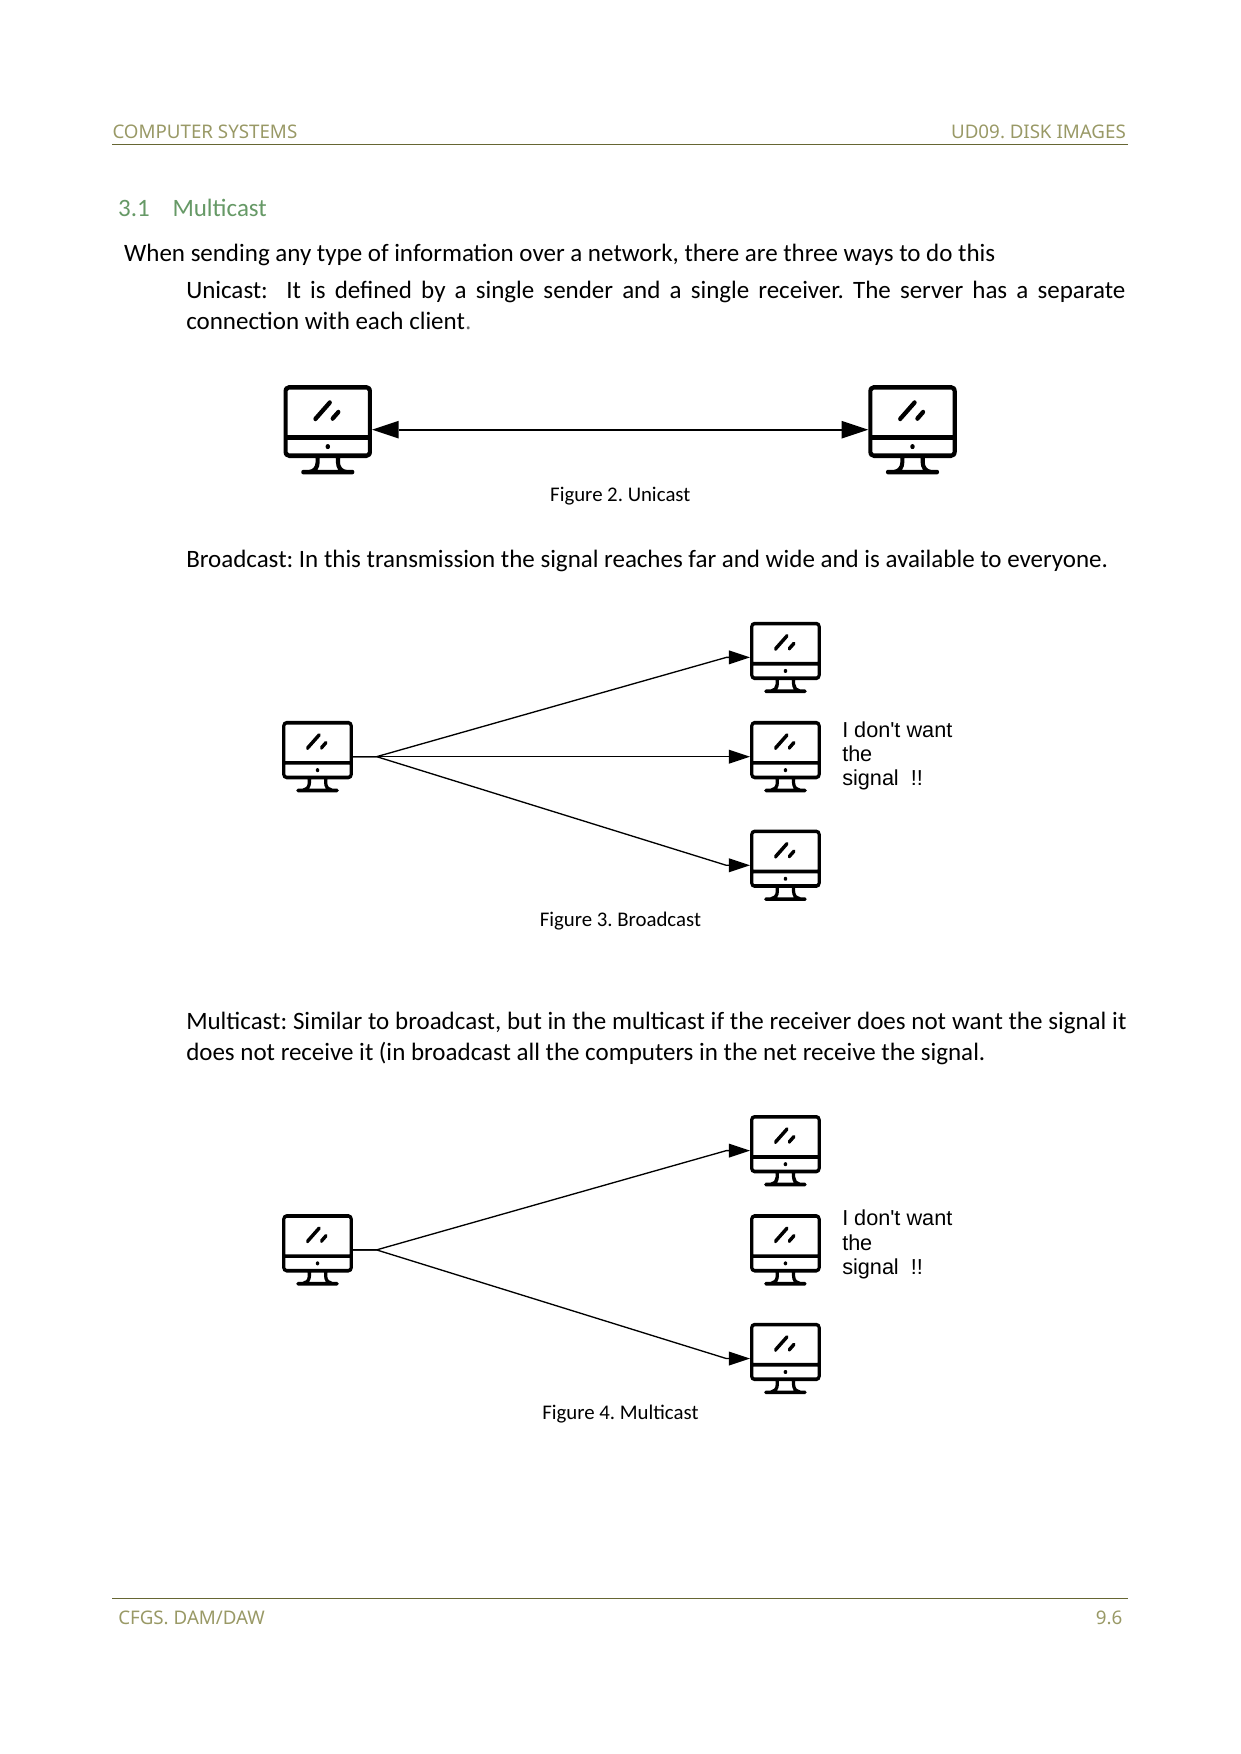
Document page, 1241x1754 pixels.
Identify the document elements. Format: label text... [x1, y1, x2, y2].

text Figure 2. Unicast [283, 391, 958, 506]
text Figure 4. Multicast [281, 1122, 959, 1425]
text Multicast: Similar to broadcast, but in the multicast if the receiver does not want the signal it does not receive it (in broadcast all the computers in the net receive the signal. [186, 1005, 1128, 1066]
text When sending any type of information over a network, there are three ways to do this [112, 237, 1128, 268]
text Figure 3. Broadcast [281, 629, 959, 931]
text Unicast: It is defined by a single sender and a single receiver. The server has a separate connection with each client. [186, 274, 1128, 336]
text Broadcast: In this transmission the signal reaches far and wide and is available to everyone. [186, 543, 1128, 573]
subtitle Multicast [112, 192, 1128, 223]
